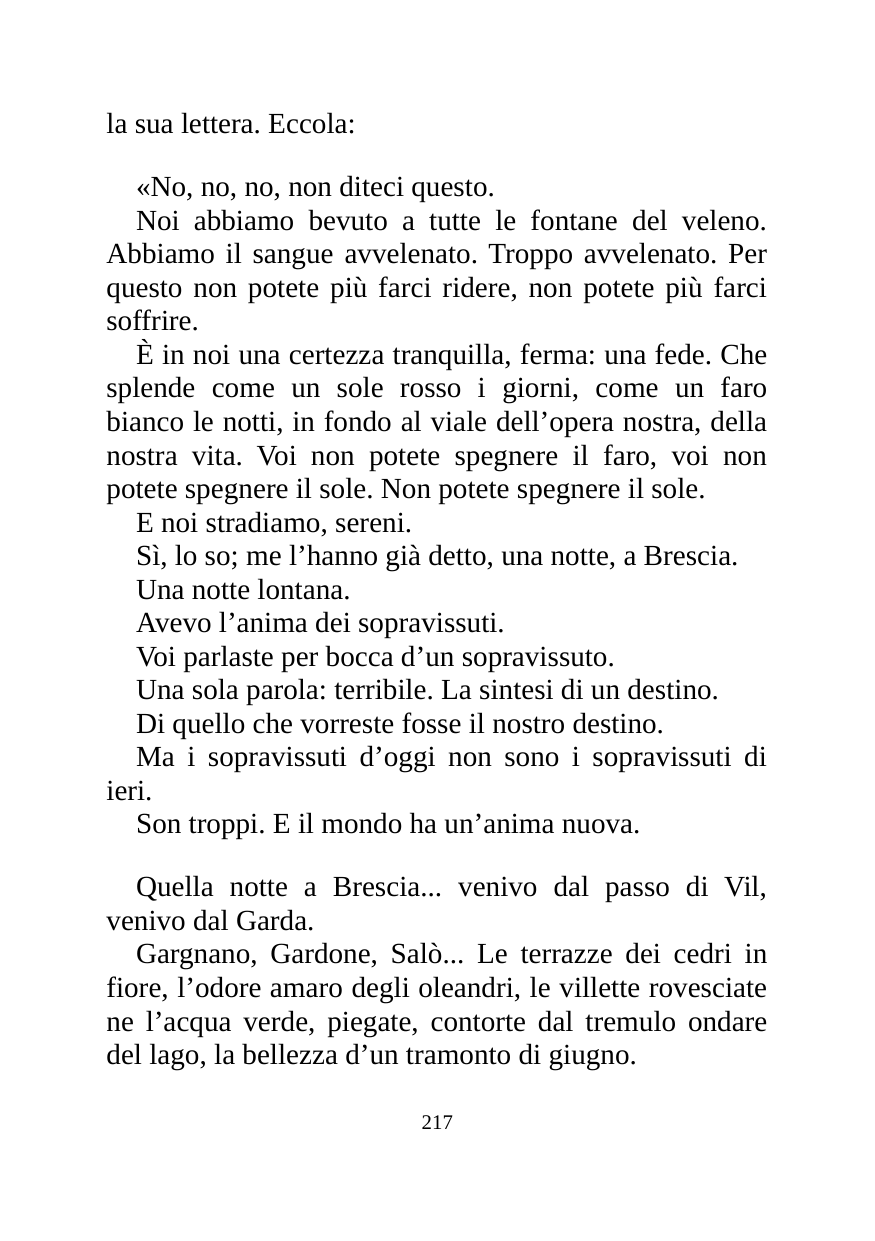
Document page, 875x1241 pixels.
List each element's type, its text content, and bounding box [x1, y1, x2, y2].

text Avevo l’anima dei sopravissuti. [106, 605, 768, 639]
text Sì, lo so; me l’hanno già detto, una notte, a Brescia. [106, 538, 768, 572]
text Quella notte a Brescia... venivo dal passo di Vil, venivo dal Garda. [106, 869, 768, 937]
text È in noi una certezza tranquilla, ferma: una fede. Che splende come un sole rosso i giorni, come un faro bianco le notti, in fondo al viale dell’opera nostra, della nostra vita. Voi non potete spegnere il faro, voi non potete spegnere il sole. Non potete spegnere il sole. [106, 337, 768, 505]
text Voi parlaste per bocca d’un sopravissuto. [106, 639, 768, 672]
text E noi stradiamo, sereni. [106, 505, 768, 538]
text Ma i sopravissuti d’oggi non sono i sopravissuti di ieri. [106, 739, 768, 807]
text Son troppi. E il mondo ha un’anima nuova. [106, 807, 768, 840]
text «No, no, no, non diteci questo. [106, 169, 768, 203]
text Di quello che vorreste fosse il nostro destino. [106, 706, 768, 739]
text Una notte lontana. [106, 572, 768, 605]
text Una sola parola: terribile. La sintesi di un destino. [106, 672, 768, 706]
text la sua lettera. Eccola: [106, 106, 768, 140]
text Gargnano, Gardone, Salò... Le terrazze dei cedri in fiore, l’odore amaro degli oleandri, le villette rovesciate ne l’acqua verde, piegate, contorte dal tremulo ondare del lago, la bellezza d’un tramonto di giugno. [106, 937, 768, 1071]
text Noi abbiamo bevuto a tutte le fontane del veleno. Abbiamo il sangue avvelenato. Troppo avvelenato. Per questo non potete più farci ridere, non potete più farci soffrire. [106, 203, 768, 337]
